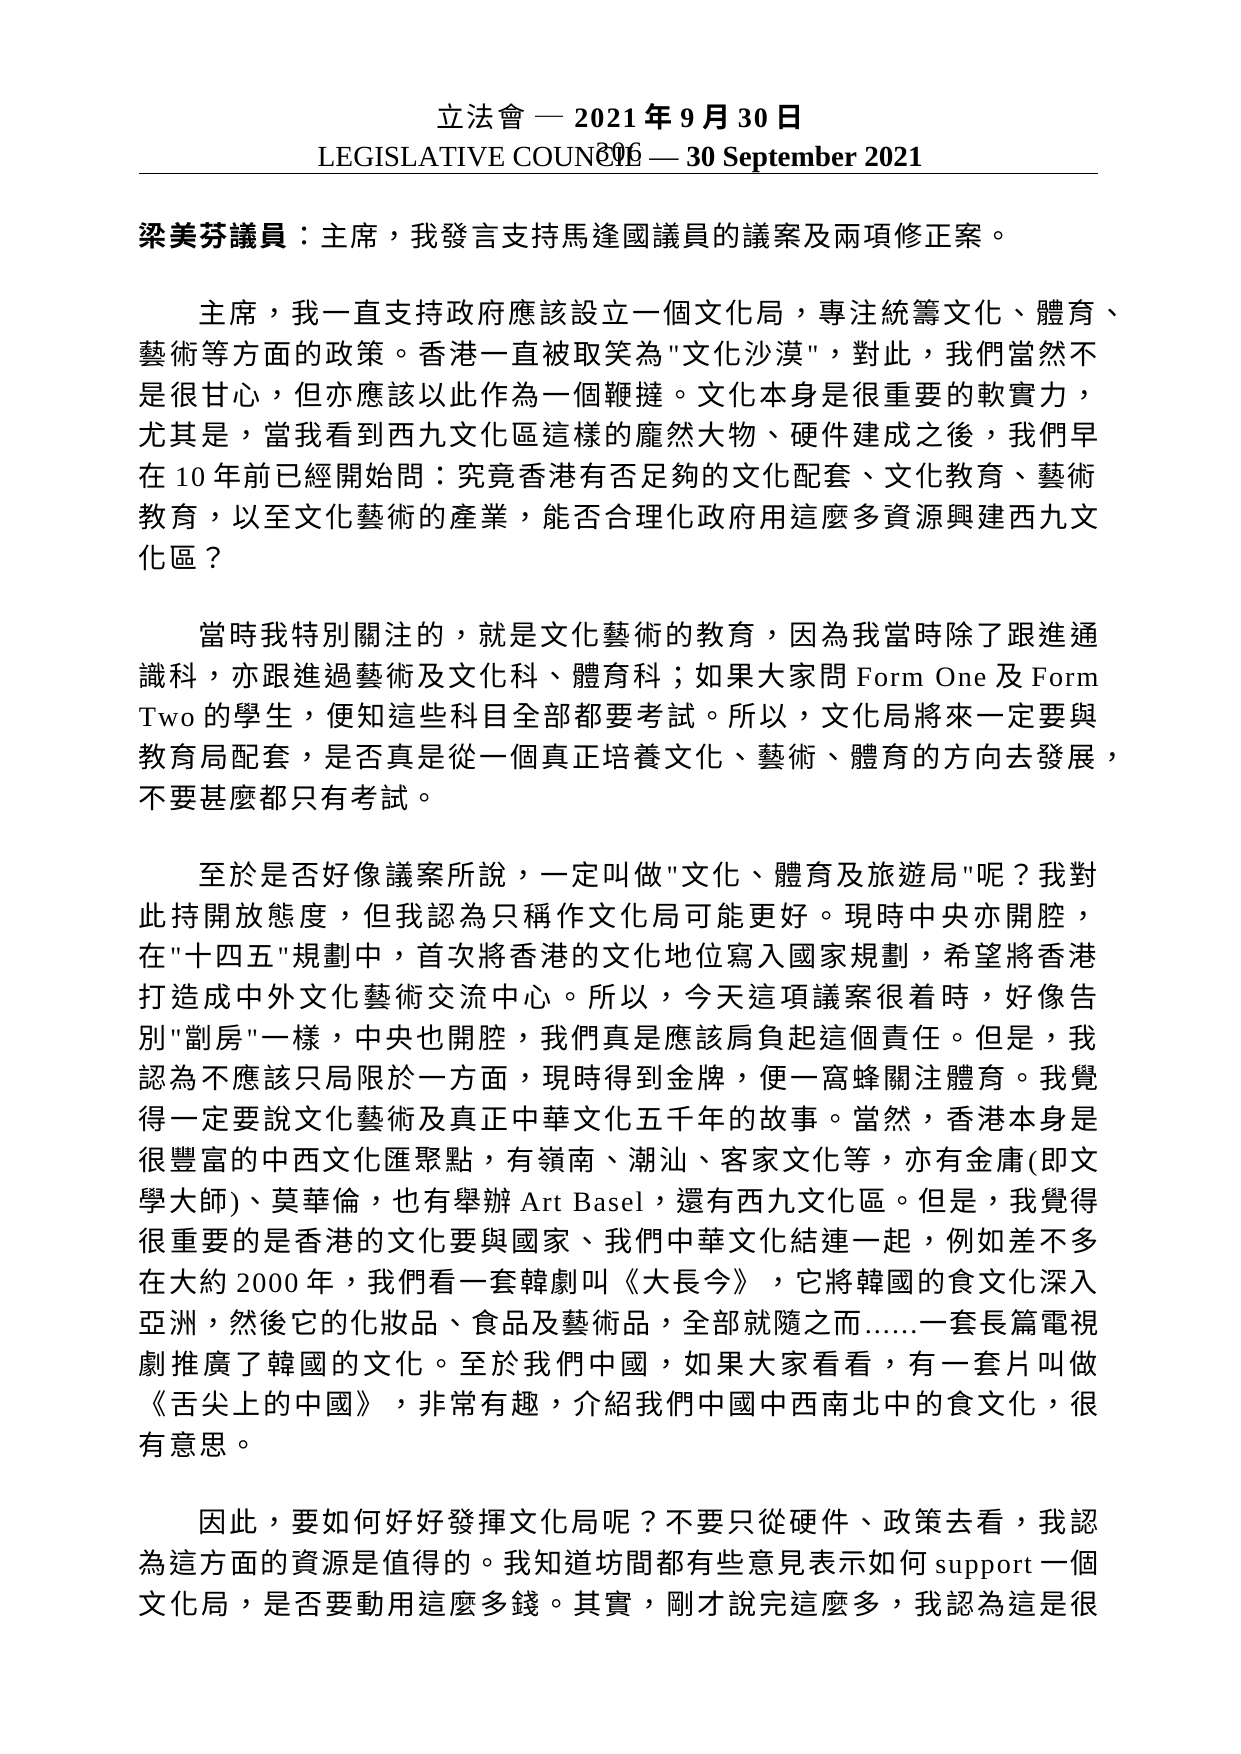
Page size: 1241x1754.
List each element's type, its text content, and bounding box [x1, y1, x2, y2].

text 主席，我一直支持政府應該設立一個文化局，專注統籌文化、體育、藝術等方面的政策。香港一直被取笑為"文化沙漠"，對此，我們當然不是很甘心，但亦應該以此作為一個鞭撻。文化本身是很重要的軟實力，尤其是，當我看到西九文化區這樣的龐然大物、硬件建成之後，我們早在10年前已經開始問：究竟香港有否足夠的文化配套、文化教育、藝術教育，以至文化藝術的產業，能否合理化政府用這麼多資源興建西九文化區？ [139, 291, 1098, 576]
text 當時我特別關注的，就是文化藝術的教育，因為我當時除了跟進通識科，亦跟進過藝術及文化科、體育科；如果大家問Form One及Form Two的學生，便知這些科目全部都要考試。所以，文化局將來一定要與教育局配套，是否真是從一個真正培養文化、藝術、體育的方向去發展，不要甚麼都只有考試。 [139, 613, 1098, 816]
text 因此，要如何好好發揮文化局呢？不要只從硬件、政策去看，我認為這方面的資源是值得的。我知道坊間都有些意見表示如何support一個文化局，是否要動用這麼多錢。其實，剛才說完這麼多，我認為這是很 [139, 1500, 1098, 1622]
text 梁美芬議員：主席，我發言支持馬逢國議員的議案及兩項修正案。 [139, 214, 1098, 254]
text 至於是否好像議案所說，一定叫做"文化、體育及旅遊局"呢？我對此持開放態度，但我認為只稱作文化局可能更好。現時中央亦開腔，在"十四五"規劃中，首次將香港的文化地位寫入國家規劃，希望將香港打造成中外文化藝術交流中心。所以，今天這項議案很着時，好像告別"劏房"一樣，中央也開腔，我們真是應該肩負起這個責任。但是，我認為不應該只局限於一方面，現時得到金牌，便一窩蜂關注體育。我覺得一定要說文化藝術及真正中華文化五千年的故事。當然，香港本身是很豐富的中西文化匯聚點，有嶺南、潮汕、客家文化等，亦有金庸(即文學大師)、莫華倫，也有舉辦Art Basel，還有西九文化區。但是，我覺得很重要的是香港的文化要與國家、我們中華文化結連一起，例如差不多在大約2000年，我們看一套韓劇叫《大長今》，它將韓國的食文化深入亞洲，然後它的化妝品、食品及藝術品，全部就隨之而......一套長篇電視劇推廣了韓國的文化。至於我們中國，如果大家看看，有一套片叫做《舌尖上的中國》，非常有趣，介紹我們中國中西南北中的食文化，很有意思。 [139, 853, 1098, 1464]
